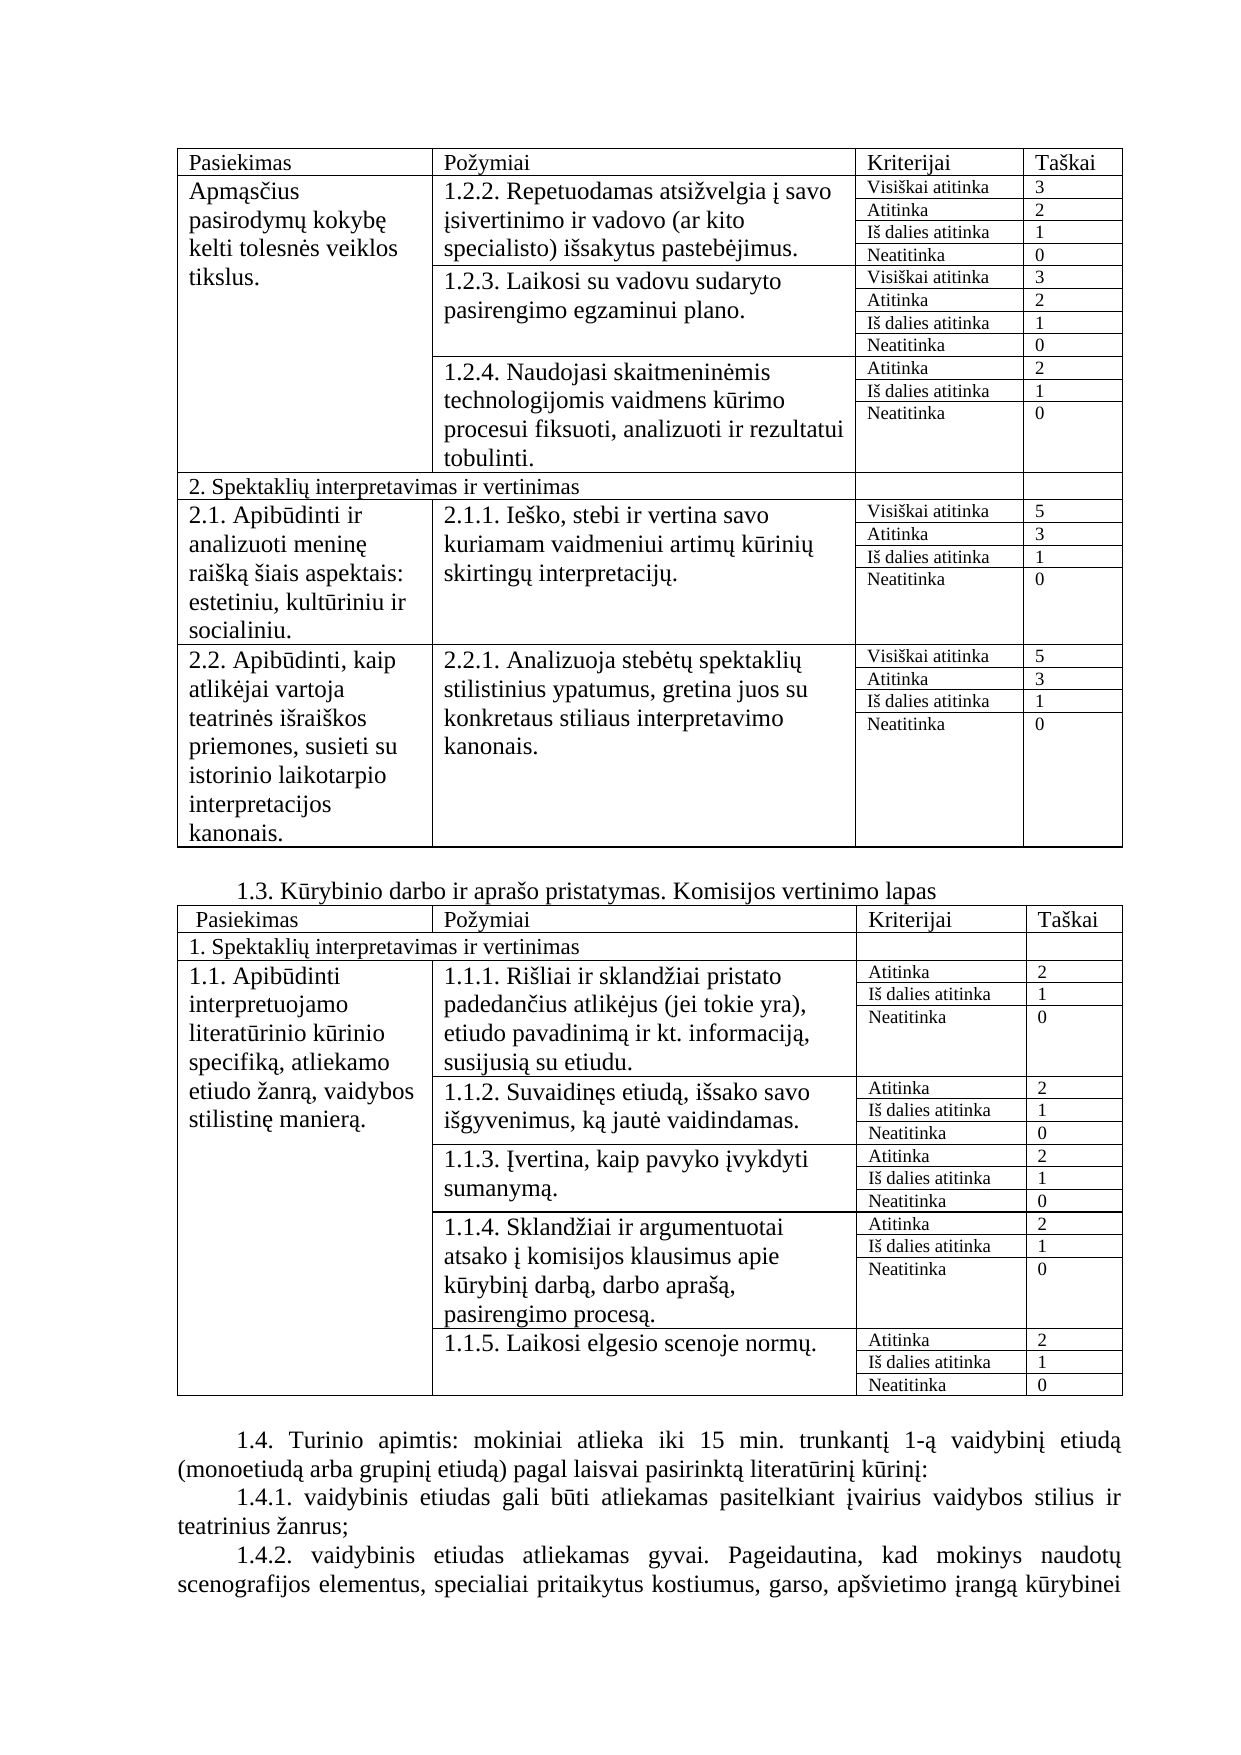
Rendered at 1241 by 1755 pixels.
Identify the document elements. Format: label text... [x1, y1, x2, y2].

table_cell Atitinka [857, 961, 1026, 982]
table_cell [856, 473, 1023, 499]
table_cell 0 [1024, 244, 1122, 265]
table_cell Neatitinka [857, 1374, 1026, 1395]
table_header Taškai [1024, 149, 1122, 175]
table_cell 2 [1027, 1213, 1122, 1234]
table_cell Iš dalies atitinka [856, 690, 1023, 712]
table_cell [1024, 473, 1122, 499]
table_cell 3 [1024, 176, 1122, 198]
table_cell 1.2.4. Naudojasi skaitmeninėmis technologijomis vaidmens kūrimo procesui fiksuoti, analizuoti ir rezultatui tobulinti. [433, 357, 855, 472]
table_header Požymiai [433, 149, 855, 175]
table_cell Atitinka [857, 1213, 1026, 1234]
table_cell Neatitinka [856, 244, 1023, 265]
table_cell 2.2.1. Analizuoja stebėtų spektaklių stilistinius ypatumus, gretina juos su konkretaus stiliaus interpretavimo kanonais. [433, 645, 855, 846]
table_cell [1027, 933, 1122, 960]
table_cell 0 [1024, 568, 1122, 644]
table_cell Visiškai atitinka [856, 176, 1023, 198]
table_cell Iš dalies atitinka [857, 983, 1026, 1005]
table_cell Visiškai atitinka [856, 645, 1023, 667]
table_cell 1 [1024, 312, 1122, 333]
table_cell Neatitinka [856, 713, 1023, 846]
table_cell Atitinka [856, 357, 1023, 378]
table_cell 2. Spektaklių interpretavimas ir vertinimas [178, 473, 855, 499]
table_cell 1.1.4. Sklandžiai ir argumentuotai atsako į komisijos klausimus apie kūrybinį darbą, darbo aprašą, pasirengimo procesą. [433, 1213, 856, 1327]
table_cell Neatitinka [857, 1258, 1026, 1327]
table_cell 2 [1024, 289, 1122, 311]
table_cell Atitinka [856, 199, 1023, 220]
table_cell 0 [1027, 1006, 1122, 1076]
table_cell 0 [1024, 713, 1122, 846]
table_cell 0 [1024, 402, 1122, 472]
table_cell 1 [1027, 1235, 1122, 1257]
table_cell Neatitinka [857, 1190, 1026, 1211]
text 1.3. Kūrybinio darbo ir aprašo pristatymas. Komisijos vertinimo lapas [177, 876, 1122, 905]
table_cell Neatitinka [856, 334, 1023, 356]
table_cell 1.1.3. Įvertina, kaip pavyko įvykdyti sumanymą. [433, 1145, 856, 1211]
table_cell 1.1.5. Laikosi elgesio scenoje normų. [433, 1329, 856, 1395]
table_cell 1 [1027, 1167, 1122, 1189]
table_cell 1.1.2. Suvaidinęs etiudą, išsako savo išgyvenimus, ką jautė vaidindamas. [433, 1077, 856, 1143]
table_cell 2 [1024, 357, 1122, 378]
table_cell 3 [1024, 668, 1122, 689]
table_cell 1 [1024, 690, 1122, 712]
table_cell Visiškai atitinka [856, 500, 1023, 522]
table_cell 3 [1024, 266, 1122, 288]
table_cell 0 [1027, 1122, 1122, 1143]
table_header Kriterijai [856, 149, 1023, 175]
table_cell Iš dalies atitinka [856, 312, 1023, 333]
table_cell 1 [1024, 221, 1122, 243]
table_cell Iš dalies atitinka [857, 1167, 1026, 1189]
table_cell Iš dalies atitinka [857, 1235, 1026, 1257]
table_cell Atitinka [857, 1145, 1026, 1166]
table_cell Iš dalies atitinka [857, 1099, 1026, 1121]
table_cell Iš dalies atitinka [856, 221, 1023, 243]
table_header Pasiekimas [178, 149, 432, 175]
table_cell 1.1. Apibūdinti interpretuojamo literatūrinio kūrinio specifiką, atliekamo etiudo žanrą, vaidybos stilistinę manierą. [178, 961, 432, 1395]
table_cell 2 [1027, 1145, 1122, 1166]
table_cell 2 [1027, 1329, 1122, 1350]
table_header Pasiekimas [178, 906, 432, 932]
table_cell 0 [1027, 1258, 1122, 1327]
table_cell 2 [1027, 1077, 1122, 1098]
table_cell 1.1.1. Rišliai ir sklandžiai pristato padedančius atlikėjus (jei tokie yra), etiudo pavadinimą ir kt. informaciją, susijusią su etiudu. [433, 961, 856, 1076]
table_cell 5 [1024, 645, 1122, 667]
table_cell Neatitinka [857, 1122, 1026, 1143]
table_cell [857, 933, 1026, 960]
table_cell 1 [1027, 1351, 1122, 1373]
text 1.4.2. vaidybinis etiudas atliekamas gyvai. Pageidautina, kad mokinys naudotų scenografijos elementus, specialiai pritaikytus kostiumus, garso, apšvietimo įrangą kūrybinei [177, 1540, 1122, 1597]
table_cell Iš dalies atitinka [856, 380, 1023, 401]
table_cell 2.1.1. Ieško, stebi ir vertina savo kuriamam vaidmeniui artimų kūrinių skirtingų interpretacijų. [433, 500, 855, 644]
table_header Požymiai [433, 906, 856, 932]
table_cell Iš dalies atitinka [856, 546, 1023, 567]
table_cell Neatitinka [856, 402, 1023, 472]
table_cell 1 [1027, 983, 1122, 1005]
table_cell 0 [1027, 1374, 1122, 1395]
text 1.4.1. vaidybinis etiudas gali būti atliekamas pasitelkiant įvairius vaidybos stilius ir teatrinius žanrus; [177, 1482, 1122, 1540]
table_cell Atitinka [856, 668, 1023, 689]
table_cell Neatitinka [857, 1006, 1026, 1076]
table_cell 2 [1027, 961, 1122, 982]
table_cell Neatitinka [856, 568, 1023, 644]
table_cell 2.2. Apibūdinti, kaip atlikėjai vartoja teatrinės išraiškos priemones, susieti su istorinio laikotarpio interpretacijos kanonais. [178, 645, 432, 846]
table_cell 1.2.2. Repetuodamas atsižvelgia į savo įsivertinimo ir vadovo (ar kito specialisto) išsakytus pastebėjimus. [433, 176, 855, 265]
table_cell Apmąsčius pasirodymų kokybę kelti tolesnės veiklos tikslus. [178, 176, 432, 472]
table_cell Iš dalies atitinka [857, 1351, 1026, 1373]
table_cell 1 [1027, 1099, 1122, 1121]
table_cell Atitinka [856, 523, 1023, 544]
table_header Taškai [1027, 906, 1122, 932]
table_cell 5 [1024, 500, 1122, 522]
text 1.4. Turinio apimtis: mokiniai atlieka iki 15 min. trunkantį 1-ą vaidybinį etiudą (monoetiudą arba grupinį etiudą) pagal laisvai pasirinktą literatūrinį kūrinį: [177, 1425, 1122, 1482]
table_cell 1 [1024, 380, 1122, 401]
table_cell Visiškai atitinka [856, 266, 1023, 288]
table_cell Atitinka [857, 1077, 1026, 1098]
table_cell 0 [1027, 1190, 1122, 1211]
table_cell 2 [1024, 199, 1122, 220]
table_cell 1. Spektaklių interpretavimas ir vertinimas [178, 933, 856, 960]
table_cell Atitinka [857, 1329, 1026, 1350]
table_cell 1.2.3. Laikosi su vadovu sudaryto pasirengimo egzaminui plano. [433, 266, 855, 356]
table_header Kriterijai [857, 906, 1026, 932]
table_cell 2.1. Apibūdinti ir analizuoti meninę raišką šiais aspektais: estetiniu, kultūriniu ir socialiniu. [178, 500, 432, 644]
table_cell 3 [1024, 523, 1122, 544]
table_cell 1 [1024, 546, 1122, 567]
table_cell Atitinka [856, 289, 1023, 311]
table_cell 0 [1024, 334, 1122, 356]
